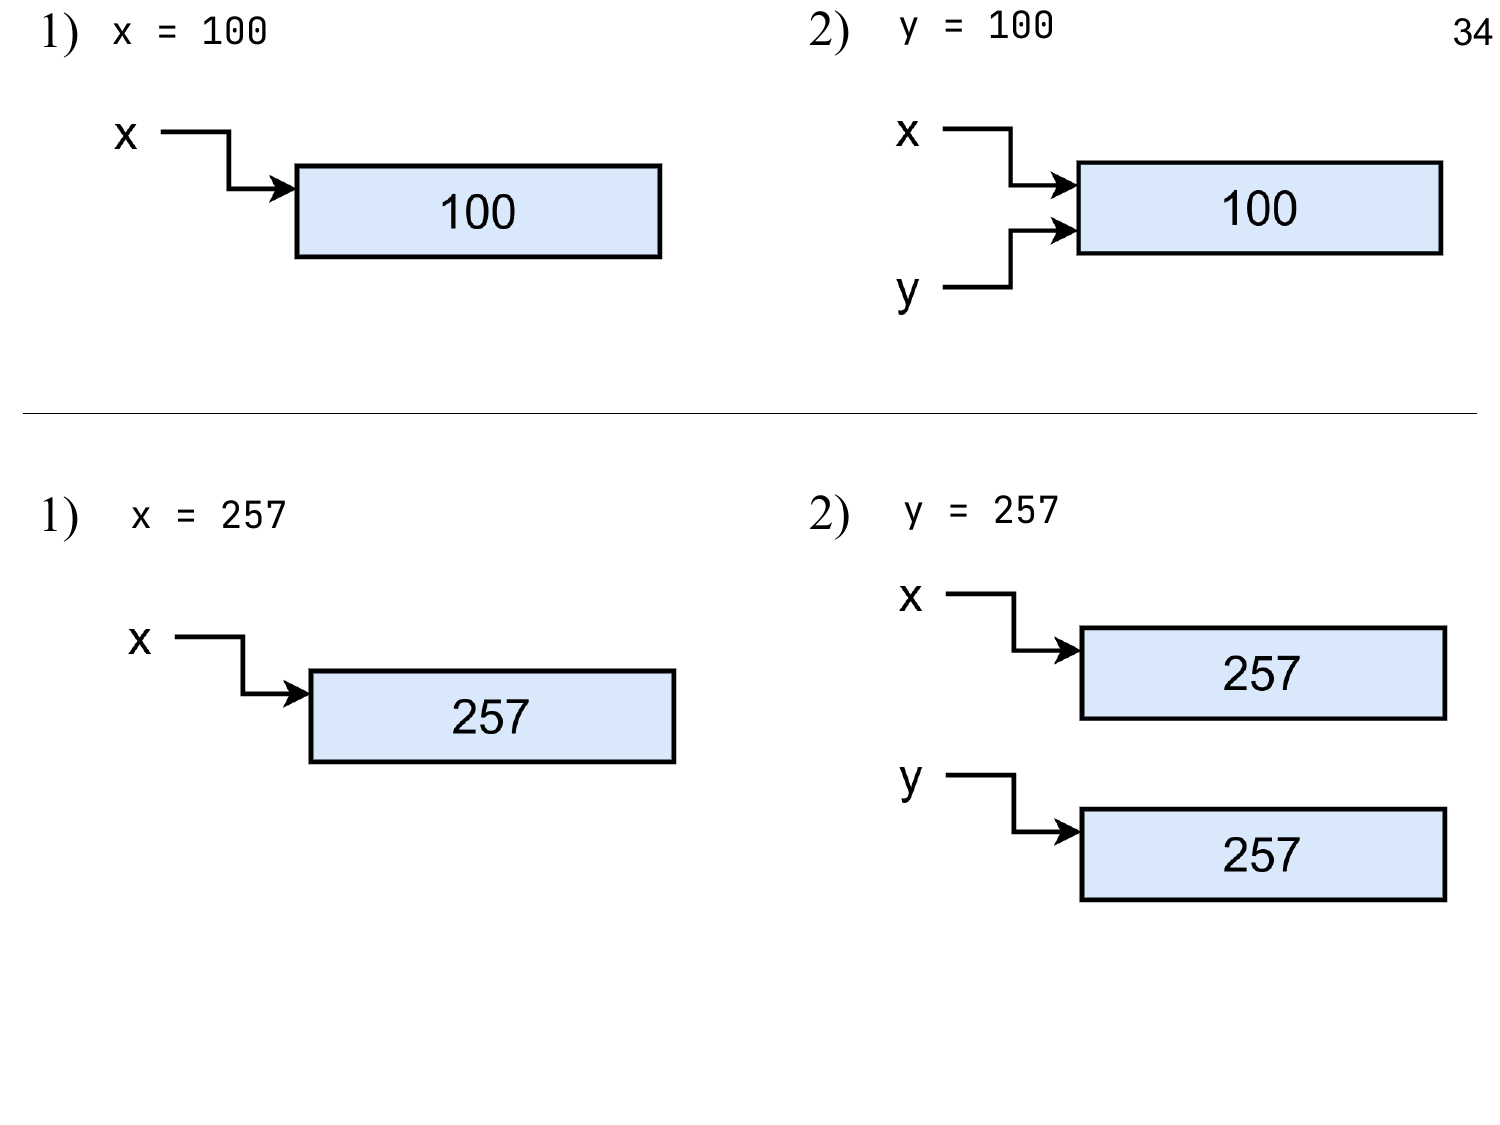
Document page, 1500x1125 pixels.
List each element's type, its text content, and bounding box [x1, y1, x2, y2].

text_box 1) [37, 474, 95, 550]
text_box y = 257 [902, 478, 1075, 539]
picture [94, 590, 686, 774]
text_box 2) [809, 472, 866, 548]
picture [865, 547, 1457, 912]
text_box 1) [37, 0, 95, 65]
text_box x = 257 [129, 483, 303, 544]
text_box y = 100 [897, 0, 1071, 54]
text_box x = 100 [111, 0, 284, 60]
text_box 2) [809, 0, 866, 64]
picture [80, 85, 672, 269]
picture [862, 82, 1453, 331]
